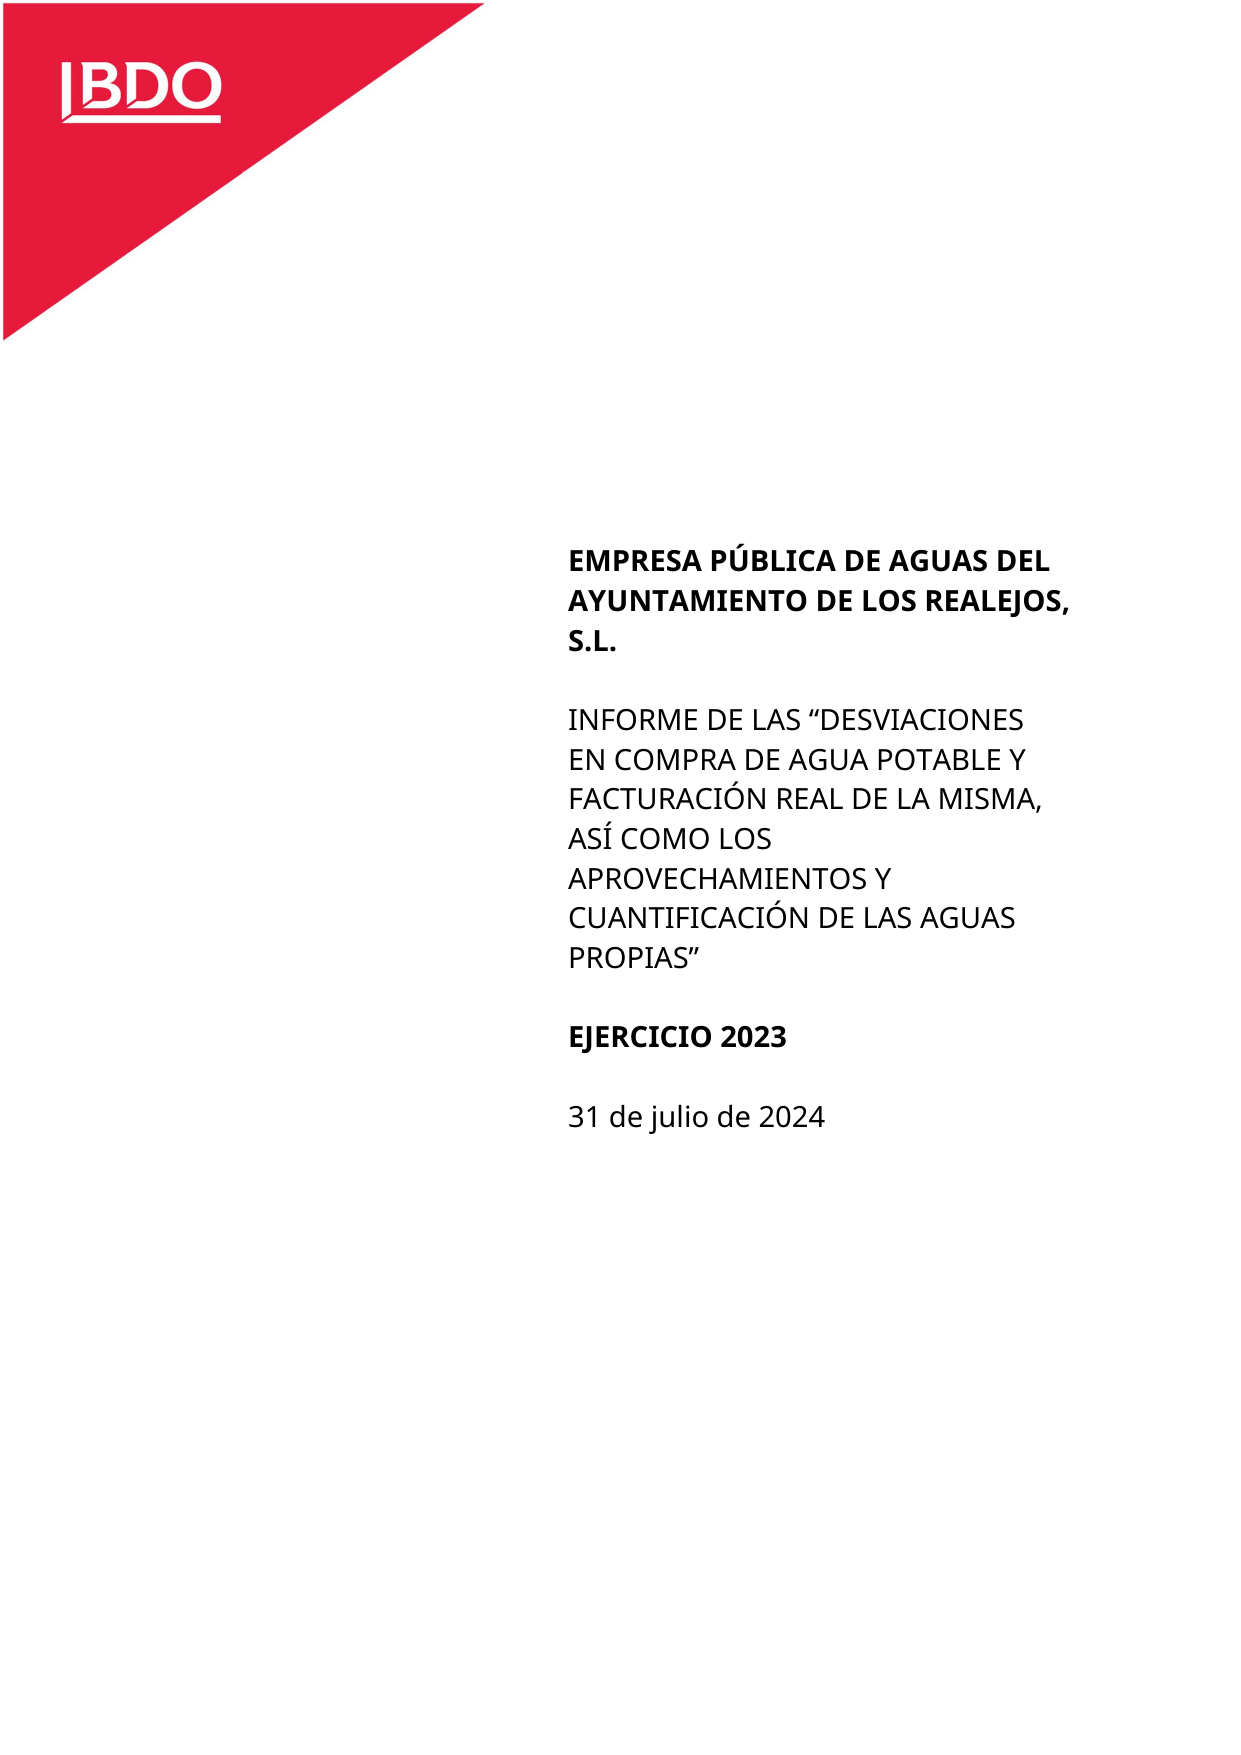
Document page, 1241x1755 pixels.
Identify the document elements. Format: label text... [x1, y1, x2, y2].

text 31 de julio de 2024 [568, 1096, 1120, 1136]
text INFORME DE LAS “DESVIACIONES EN COMPRA DE AGUA POTABLE Y FACTURACIÓN REAL DE LA MISMA, ASÍ COMO LOS APROVECHAMIENTOS Y CUANTIFICACIÓN DE LAS AGUAS PROPIAS” [568, 699, 1059, 977]
text EJERCICIO 2023 [568, 1016, 1120, 1056]
text EMPRESA PÚBLICA DE AGUAS DEL AYUNTAMIENTO DE LOS REALEJOS, S.L. [568, 541, 1108, 660]
